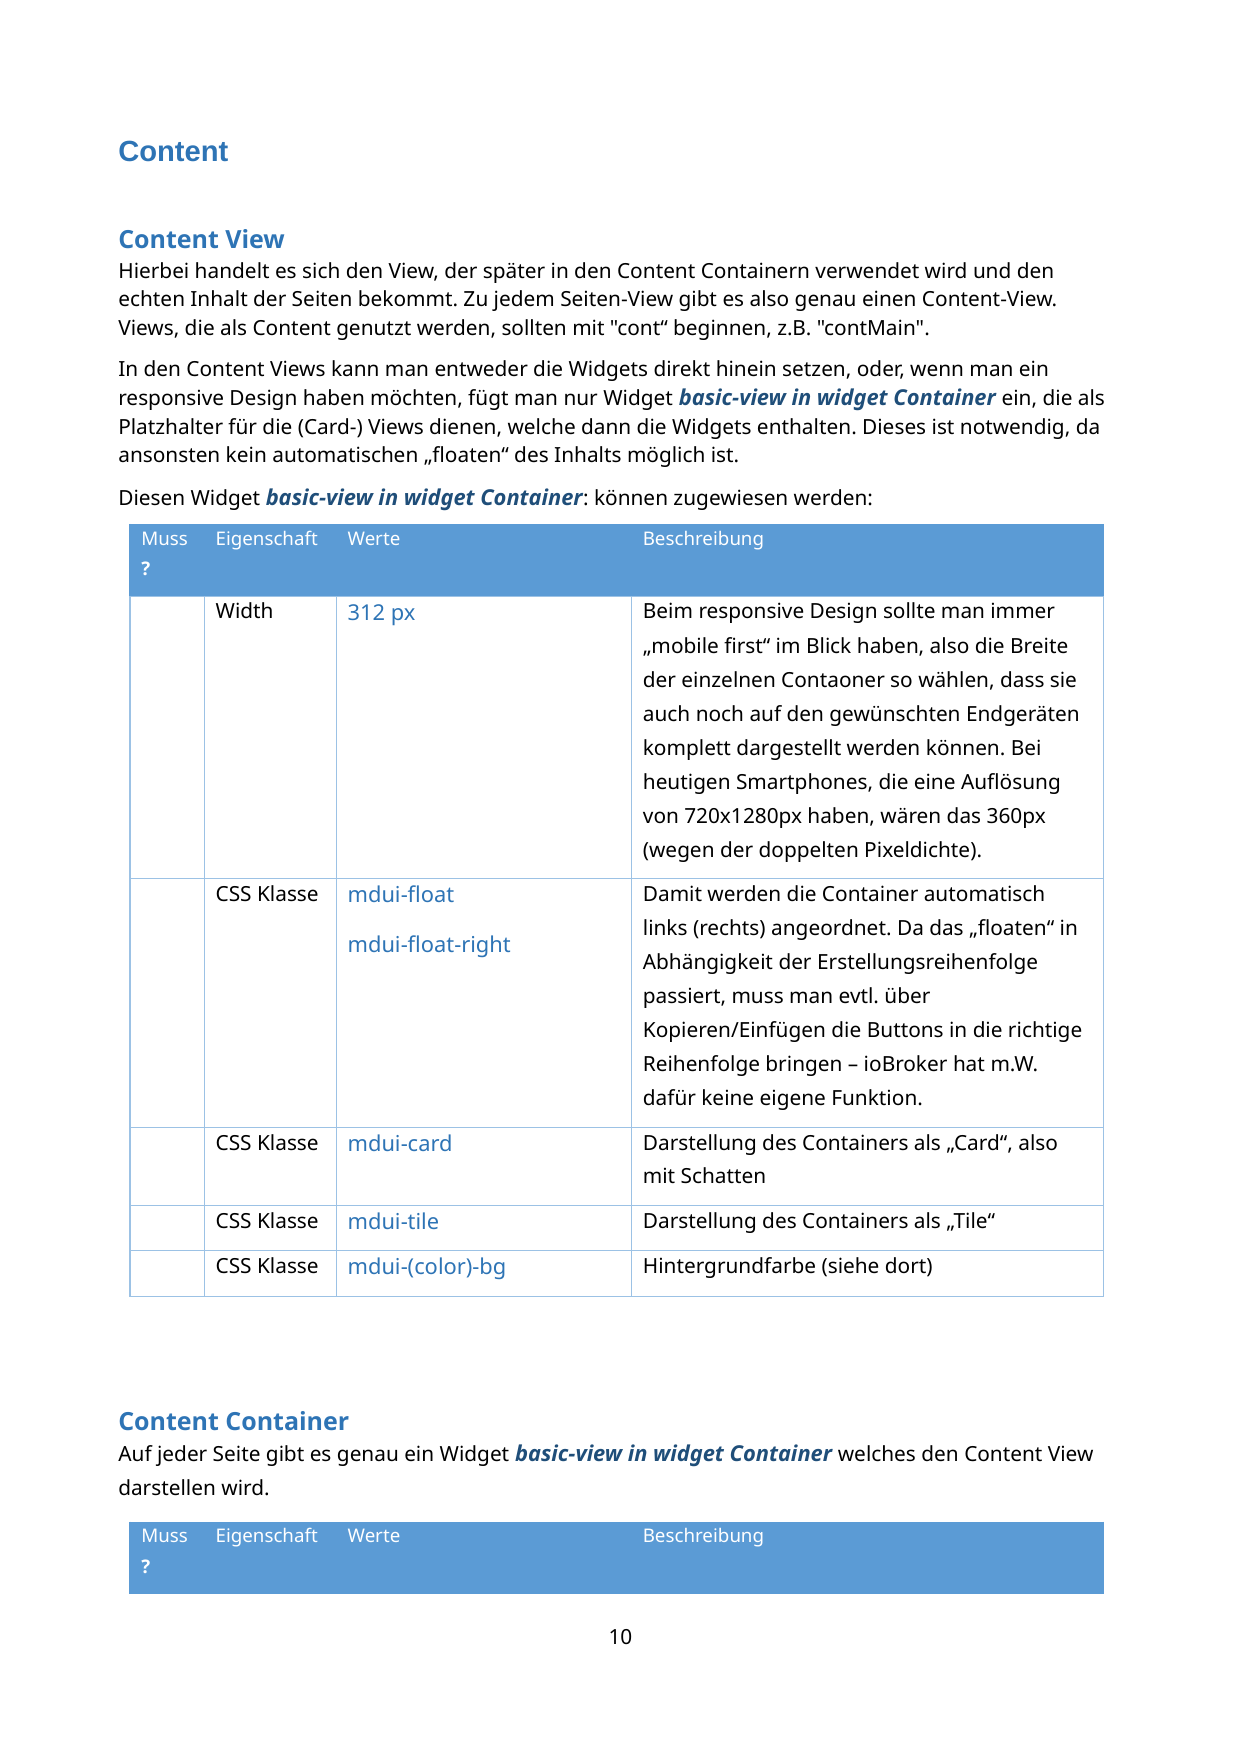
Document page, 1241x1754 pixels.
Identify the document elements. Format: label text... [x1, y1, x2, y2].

table_header Werte [336, 525, 631, 596]
table_cell [131, 597, 204, 878]
text Auf jeder Seite gibt es genau ein Widget basic-view in widget Container welches den Content View darstellen wird. [118, 1437, 1122, 1501]
table_header Werte [336, 1523, 631, 1593]
table_cell CSS Klasse [205, 879, 336, 1127]
subtitle Content [118, 134, 1122, 168]
table_cell [131, 1128, 204, 1205]
table_cell Damit werden die Container automatisch links (rechts) angeordnet. Da das „floaten“ in Abhängigkeit der Erstellungsreihenfolge passiert, muss man evtl. über Kopieren/Einfügen die Buttons in die richtige Reihenfolge bringen – ioBroker hat m.W. dafür keine eigene Funktion. [632, 879, 1103, 1127]
table_cell mdui-tile [337, 1206, 631, 1250]
table_cell [131, 1251, 204, 1296]
table_cell 312 px [337, 597, 631, 878]
subtitle Content Container [118, 1403, 1122, 1437]
table_cell [131, 1206, 204, 1250]
table_cell mdui-float mdui-float-right [337, 879, 631, 1127]
table_header Muss? [131, 1523, 204, 1593]
text Hierbei handelt es sich den View, der später in den Content Containern verwendet wird und den echten Inhalt der Seiten bekommt. Zu jedem Seiten-View gibt es also genau einen Content-View. Views, die als Content genutzt werden, sollten mit "cont“ beginnen, z.B. "contMain". [118, 256, 1122, 341]
table_header Eigenschaft [204, 525, 336, 596]
table_cell CSS Klasse [205, 1128, 336, 1205]
table_cell Darstellung des Containers als „Card“, also mit Schatten [632, 1128, 1103, 1205]
text Diesen Widget basic-view in widget Container: können zugewiesen werden: [118, 482, 1122, 511]
table_header Muss? [131, 525, 204, 596]
table_cell CSS Klasse [205, 1206, 336, 1250]
table_cell Hintergrundfarbe (siehe dort) [632, 1251, 1103, 1296]
text In den Content Views kann man entweder die Widgets direkt hinein setzen, oder, wenn man ein responsive Design haben möchten, fügt man nur Widget basic-view in widget Container ein, die als Platzhalter für die (Card-) Views dienen, welche dann die Widgets enthalten. Dieses ist notwendig, da ansonsten kein automatischen „floaten“ des Inhalts möglich ist. [118, 354, 1122, 469]
table_cell Width [205, 597, 336, 878]
table_cell Beim responsive Design sollte man immer „mobile first“ im Blick haben, also die Breite der einzelnen Contaoner so wählen, dass sie auch noch auf den gewünschten Endgeräten komplett dargestellt werden können. Bei heutigen Smartphones, die eine Auflösung von 720x1280px haben, wären das 360px (wegen der doppelten Pixeldichte). [632, 597, 1103, 878]
table_header Beschreibung [631, 1523, 1103, 1593]
table_header Eigenschaft [204, 1523, 336, 1593]
table_cell CSS Klasse [205, 1251, 336, 1296]
subtitle Content View [118, 222, 1122, 256]
table_cell mdui-card [337, 1128, 631, 1205]
table_cell Darstellung des Containers als „Tile“ [632, 1206, 1103, 1250]
table_cell mdui-(color)-bg [337, 1251, 631, 1296]
table_header Beschreibung [631, 525, 1103, 596]
table_cell [131, 879, 204, 1127]
